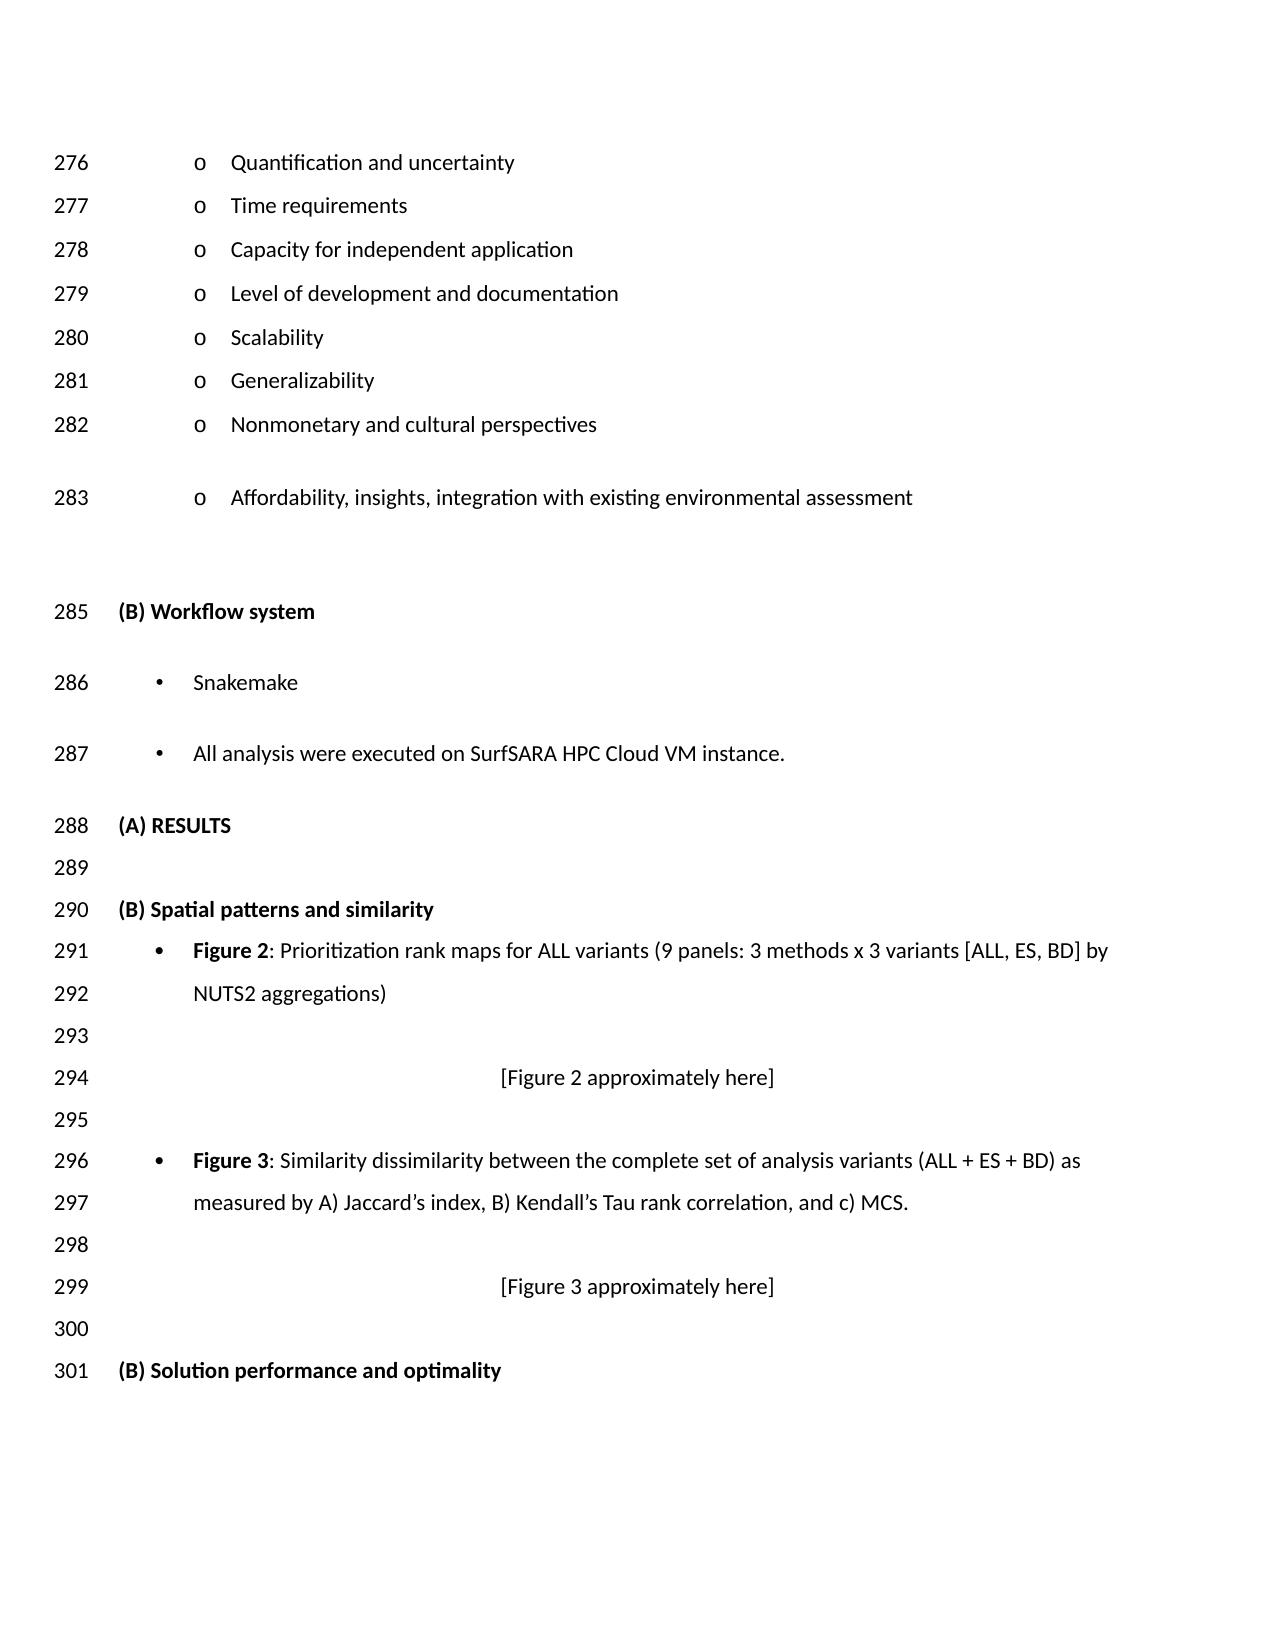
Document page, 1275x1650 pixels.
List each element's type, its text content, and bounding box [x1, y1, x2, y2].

list Nonmonetary and cultural perspectives [193, 410, 1157, 439]
list All analysis were executed on SurfSARA HPC Cloud VM instance. [156, 739, 1157, 768]
list Capacity for independent application [193, 235, 1157, 264]
list Scalability [193, 323, 1157, 352]
text [Figure 2 approximately here] [118, 1063, 1157, 1091]
list Figure 2: Prioritization rank maps for ALL variants (9 panels: 3 methods x 3 variants [ALL, ES, BD] by NUTS2 aggregations) [156, 937, 1157, 1007]
list Affordability, insights, integration with existing environmental assessment [193, 483, 1157, 554]
list Generalizability [193, 366, 1157, 396]
text [Figure 3 approximately here] [118, 1272, 1157, 1301]
list Snakemake [156, 668, 1157, 696]
subtitle (B) Workflow system [118, 597, 1157, 625]
subtitle (A) RESULTS [118, 811, 1157, 839]
list Time requirements [193, 191, 1157, 221]
list Quantification and uncertainty [193, 148, 1157, 177]
subtitle (B) Spatial patterns and similarity [118, 895, 1157, 923]
subtitle (B) Solution performance and optimality [118, 1356, 1157, 1426]
list Figure 3: Similarity dissimilarity between the complete set of analysis variants (ALL + ES + BD) as measured by A) Jaccard’s index, B) Kendall’s Tau rank correlation, and c) MCS. [156, 1147, 1157, 1217]
list Level of development and documentation [193, 279, 1157, 308]
